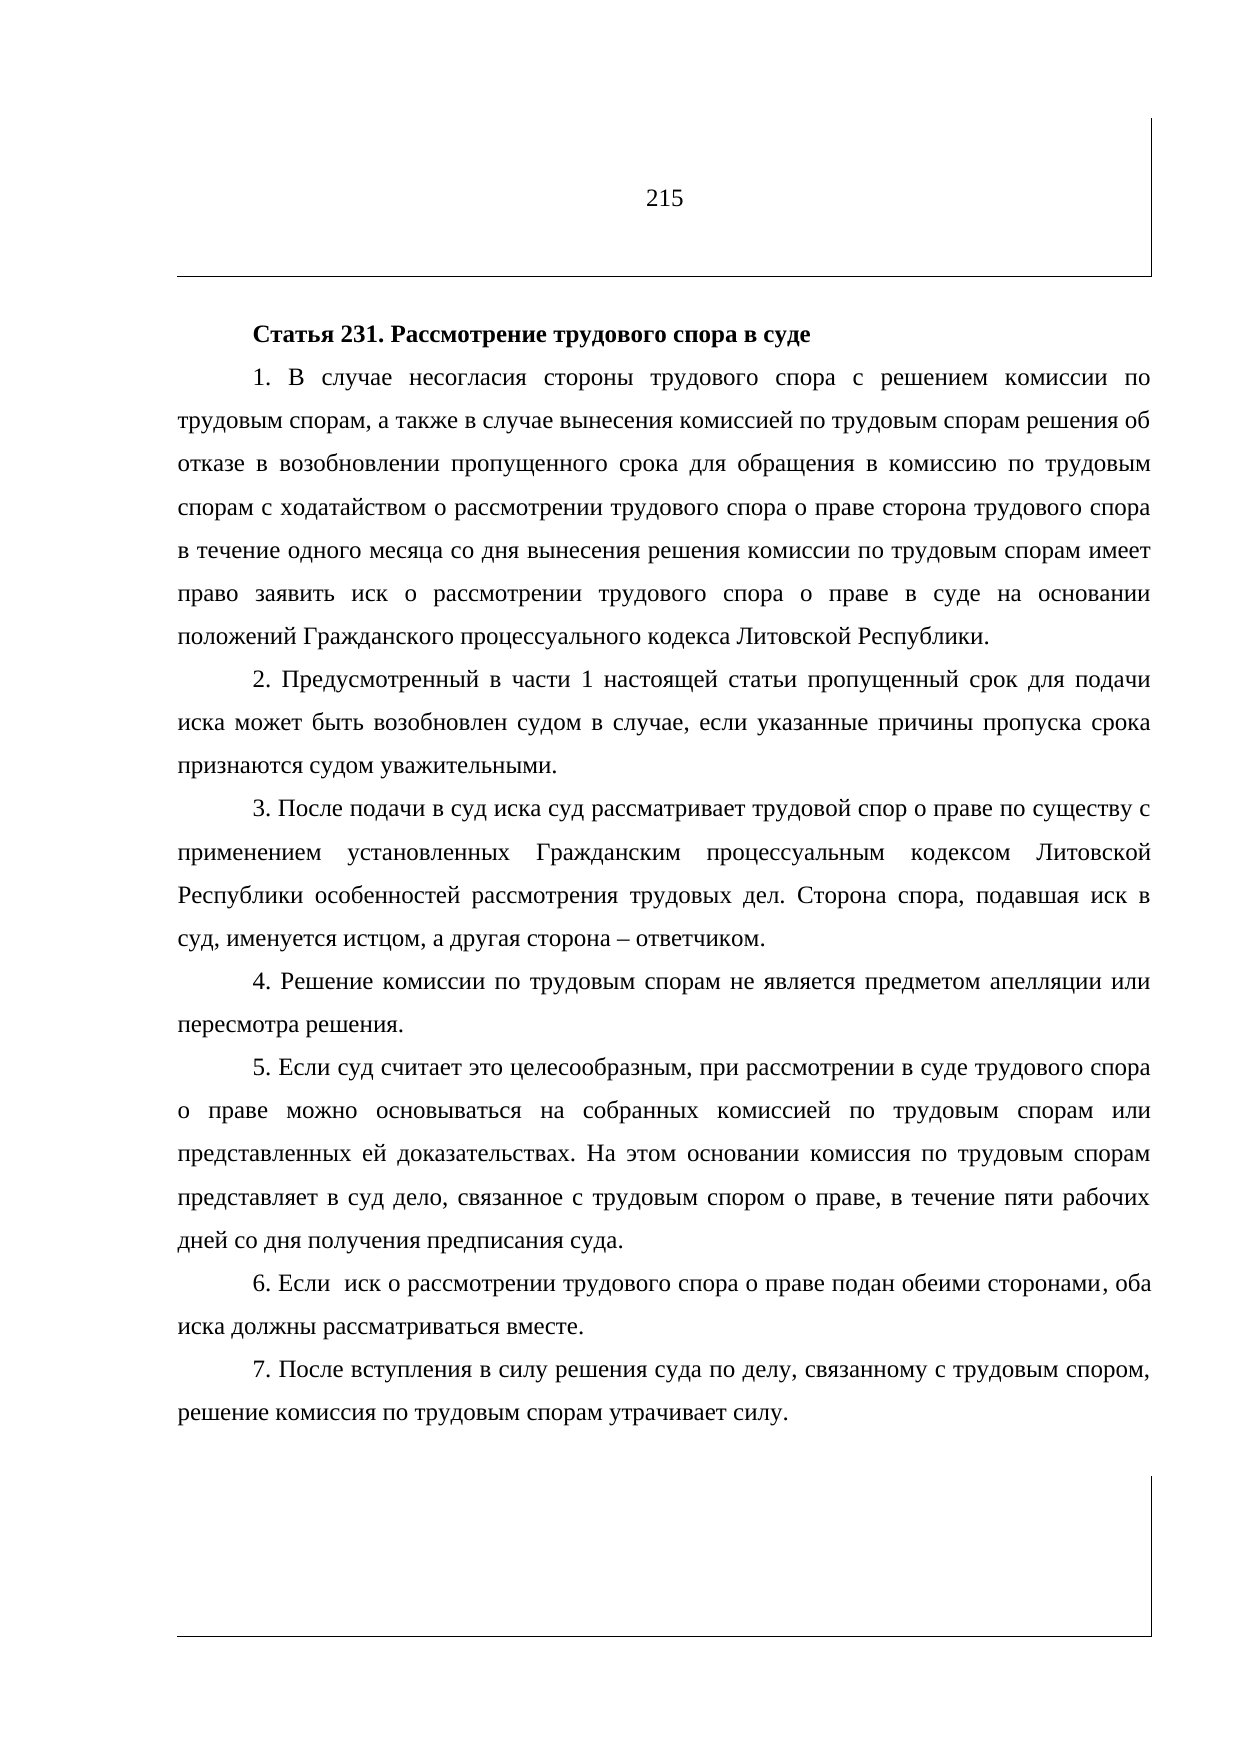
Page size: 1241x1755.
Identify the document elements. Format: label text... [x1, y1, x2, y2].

text 3. После подачи в суд иска суд рассматривает трудовой спор о праве по существу с применением установленных Гражданским процессуальным кодексом Литовской Республики особенностей рассмотрения трудовых дел. Сторона спора, подавшая иск в суд, именуется истцом, а другая сторона – ответчиком. [177, 793, 1152, 952]
text 5. Если суд считает это целесообразным, при рассмотрении в суде трудового спора о праве можно основываться на собранных комиссией по трудовым спорам или представленных ей доказательствах. На этом основании комиссия по трудовым спорам представляет в суд дело, связанное с трудовым спором о праве, в течение пяти рабочих дней со дня получения предписания суда. [177, 1052, 1152, 1253]
text 1. В случае несогласия стороны трудового спора с решением комиссии по трудовым спорам, а также в случае вынесения комиссией по трудовым спорам решения об отказе в возобновлении пропущенного срока для обращения в комиссию по трудовым спорам с ходатайством о рассмотрении трудового спора о праве сторона трудового спора в течение одного месяца со дня вынесения решения комиссии по трудовым спорам имеет право заявить иск о рассмотрении трудового спора о праве в суде на основании положений Гражданского процессуального кодекса Литовской Республики. [177, 362, 1152, 650]
text 4. Решение комиссии по трудовым спорам не является предметом апелляции или пересмотра решения. [177, 966, 1152, 1038]
text 7. После вступления в силу решения суда по делу, связанному с трудовым спором, решение комиссия по трудовым спорам утрачивает силу. [177, 1354, 1152, 1426]
text 6. Если иск о рассмотрении трудового спора о праве подан обеими сторонами, оба иска должны рассматриваться вместе. [177, 1268, 1152, 1340]
text Статья 231. Рассмотрение трудового спора в суде [177, 319, 1152, 348]
text 2. Предусмотренный в части 1 настоящей статьи пропущенный срок для подачи иска может быть возобновлен судом в случае, если указанные причины пропуска срока признаются судом уважительными. [177, 664, 1152, 779]
